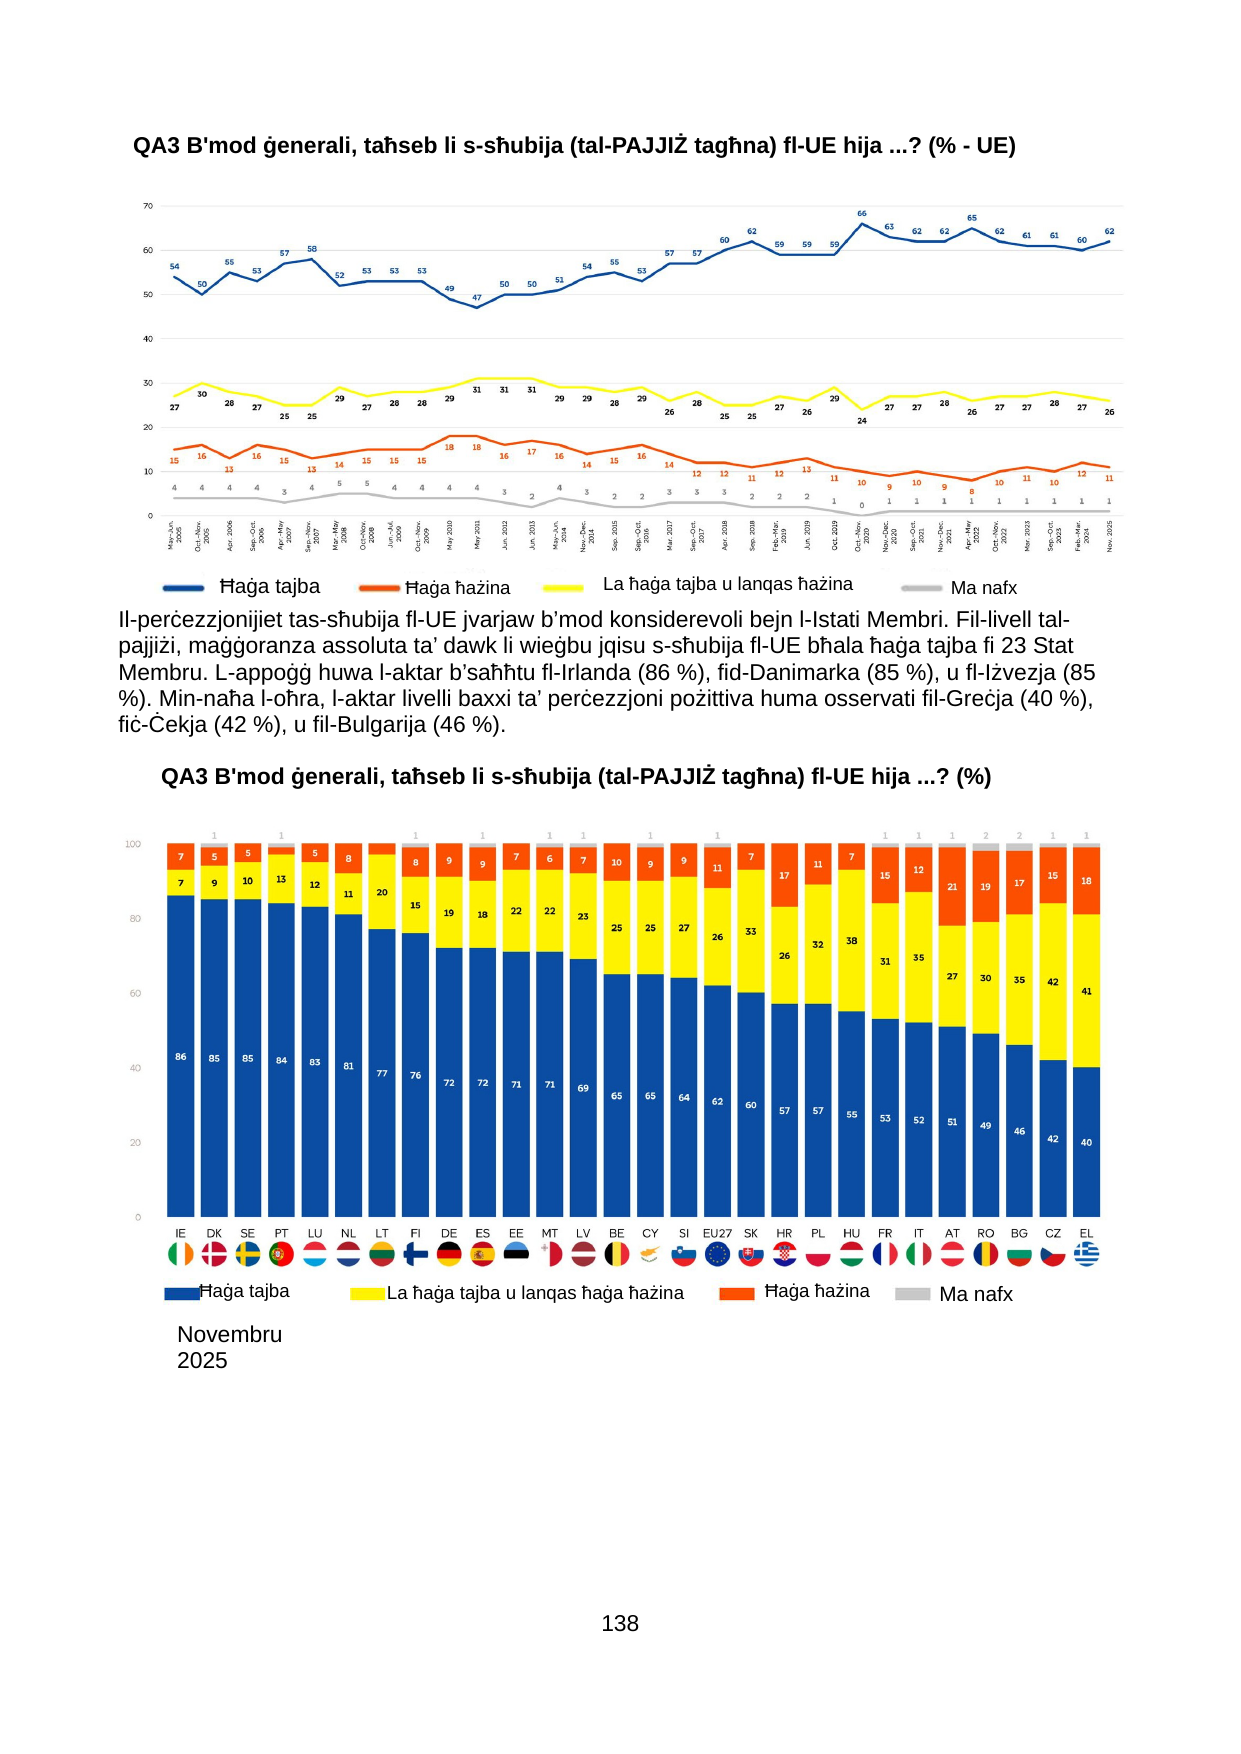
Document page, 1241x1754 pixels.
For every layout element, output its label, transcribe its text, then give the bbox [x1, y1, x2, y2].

picture [118, 826, 1108, 1309]
picture [953, 584, 957, 594]
picture [137, 201, 1132, 553]
picture [408, 588, 415, 594]
picture [458, 586, 463, 594]
text Il-perċezzjonijiet tas-sħubija fl-UE jvarjaw b’mod konsiderevoli bejn l-Istati Membri. Fil-livell tal-pajjiżi, maġġoranza assoluta ta’ dawk li wieġbu jqisu s-sħubija fl-UE bħala ħaġa tajba fi 23 Stat Membru. L-appoġġ huwa l-aktar b’saħħtu fl-Irlanda (86 %), fid-Danimarka (85 %), u fl-Iżvezja (85 %). Min-naħa l-oħra, l-aktar livelli baxxi ta’ perċezzjoni pożittiva huma osservati fil-Greċja (40 %), fiċ-Ċekja (42 %), u fil-Bulgarija (46 %). [118, 124, 1122, 738]
picture [154, 568, 958, 594]
